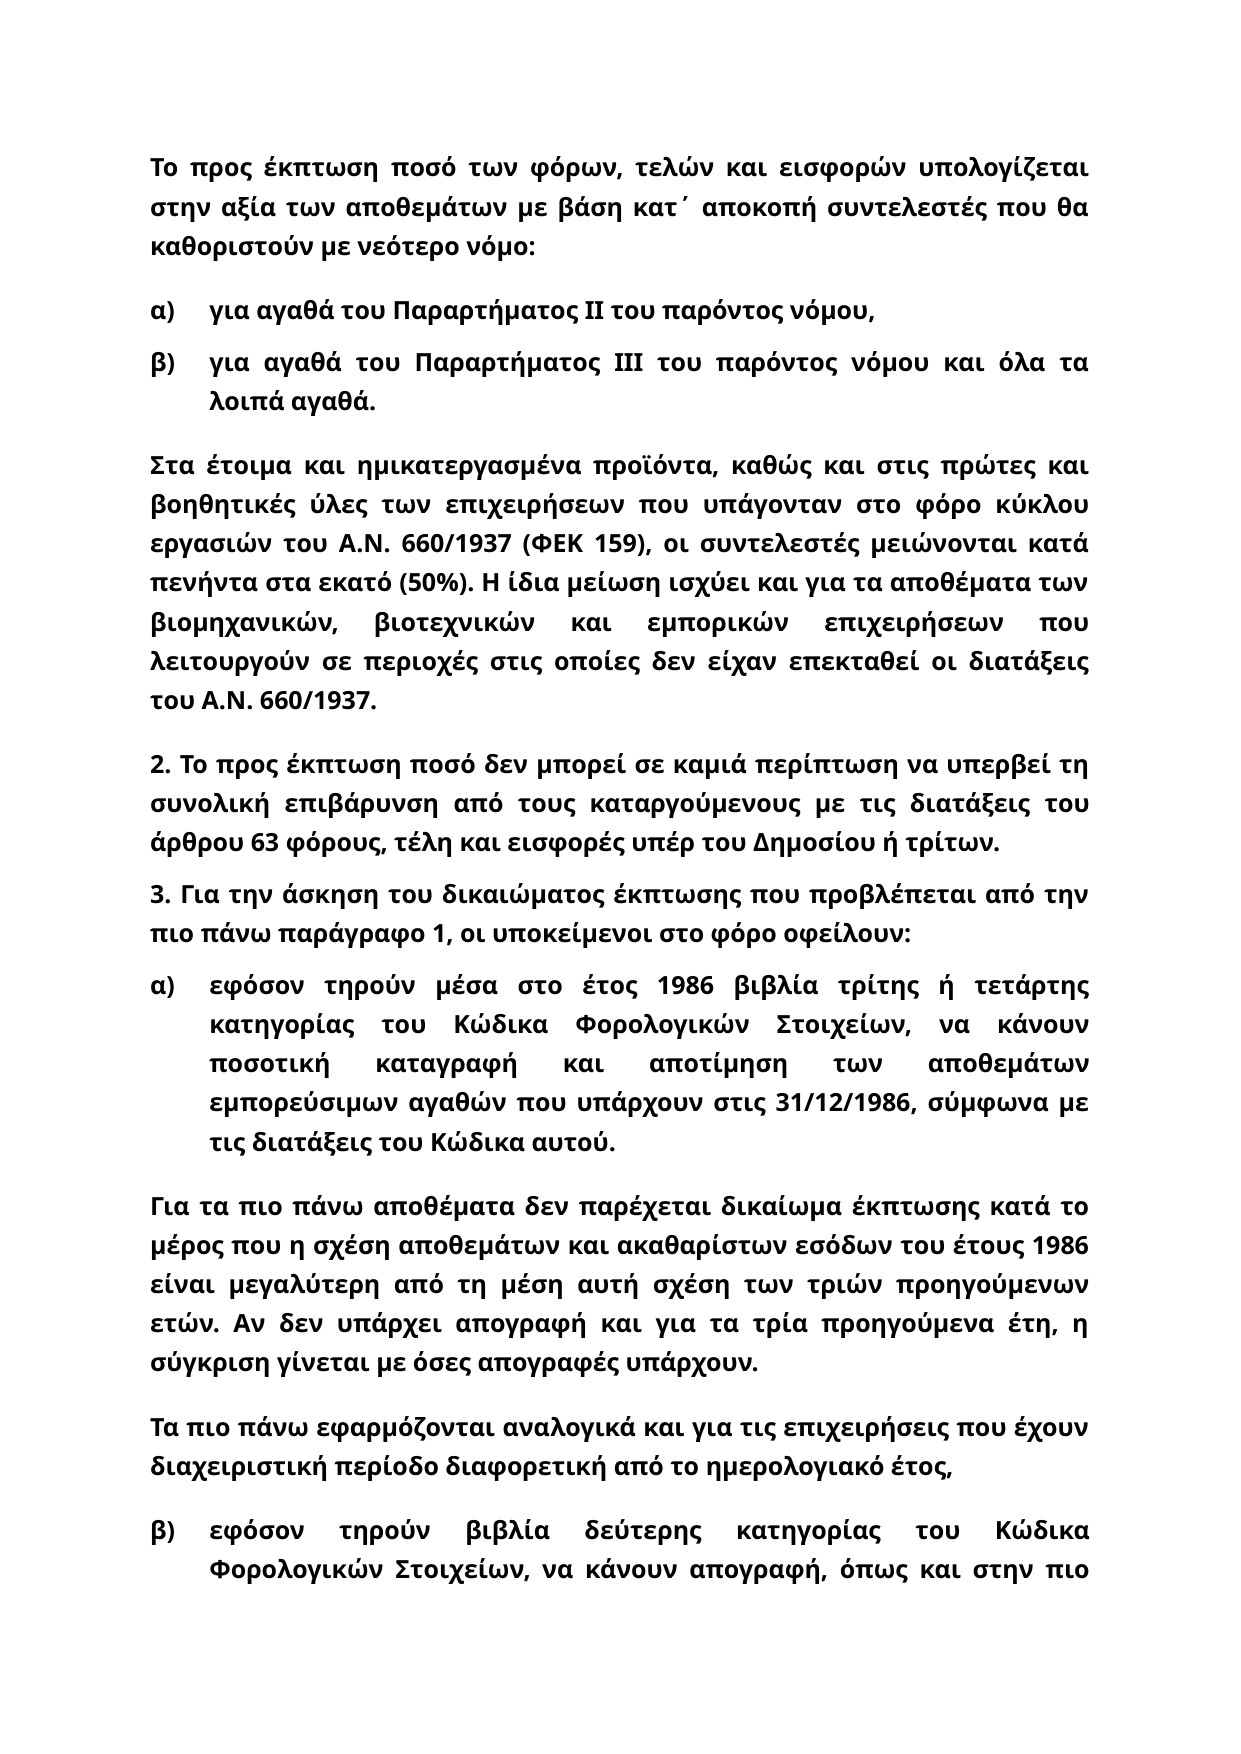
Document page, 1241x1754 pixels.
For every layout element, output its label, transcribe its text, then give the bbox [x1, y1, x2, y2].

text Για τα πιο πάνω αποθέματα δεν παρέχεται δικαίωμα έκπτωσης κατά το μέρος που η σχέση αποθεμάτων και ακαθαρίστων εσόδων του έτους 1986 είναι μεγαλύτερη από τη μέση αυτή σχέση των τριών προηγούμενων ετών. Αν δεν υπάρχει απογραφή και για τα τρία προηγούμενα έτη, η σύγκριση γίνεται με όσες απογραφές υπάρχουν. [150, 1188, 1090, 1379]
text 2. Το προς έκπτωση ποσό δεν μπορεί σε καμιά περίπτωση να υπερβεί τη συνολική επιβάρυνση από τους καταργούμενους με τις διατάξεις του άρθρου 63 φόρους, τέλη και εισφορές υπέρ του Δημοσίου ή τρίτων. [150, 747, 1090, 859]
text 3. Για την άσκηση του δικαιώματος έκπτωσης που προβλέπεται από την πιο πάνω παράγραφο 1, οι υποκείμενοι στο φόρο οφείλουν: [150, 877, 1090, 950]
list α) για αγαθά του Παραρτήματος II του παρόντος νόμου, [150, 292, 1090, 327]
list β) για αγαθά του Παραρτήματος III του παρόντος νόμου και όλα τα λοιπά αγαθά. [150, 344, 1090, 417]
text Στα έτοιμα και ημικατεργασμένα προϊόντα, καθώς και στις πρώτες και βοηθητικές ύλες των επιχειρήσεων που υπάγονταν στο φόρο κύκλου εργασιών του Α.Ν. 660/1937 (ΦΕΚ 159), οι συντελεστές μειώνονται κατά πενήντα στα εκατό (50%). Η ίδια μείωση ισχύει και για τα αποθέματα των βιομηχανικών, βιοτεχνικών και εμπορικών επιχειρήσεων που λειτουργούν σε περιοχές στις οποίες δεν είχαν επεκταθεί οι διατάξεις του Α.Ν. 660/1937. [150, 447, 1090, 717]
text Τα πιο πάνω εφαρμόζονται αναλογικά και για τις επιχειρήσεις που έχουν διαχειριστική περίοδο διαφορετική από το ημερολογιακό έτος, [150, 1409, 1090, 1482]
list β) εφόσον τηρούν βιβλία δεύτερης κατηγορίας του Κώδικα Φορολογικών Στοιχείων, να κάνουν απογραφή, όπως και στην πιο [150, 1512, 1090, 1586]
list α) εφόσον τηρούν μέσα στο έτος 1986 βιβλία τρίτης ή τετάρτης κατηγορίας του Κώδικα Φορολογικών Στοιχείων, να κάνουν ποσοτική καταγραφή και αποτίμηση των αποθεμάτων εμπορεύσιμων αγαθών που υπάρχουν στις 31/12/1986, σύμφωνα με τις διατάξεις του Κώδικα αυτού. [150, 967, 1090, 1158]
text Το προς έκπτωση ποσό των φόρων, τελών και εισφορών υπολογίζεται στην αξία των αποθεμάτων με βάση κατ΄ αποκοπή συντελεστές που θα καθοριστούν με νεότερο νόμο: [150, 150, 1090, 262]
